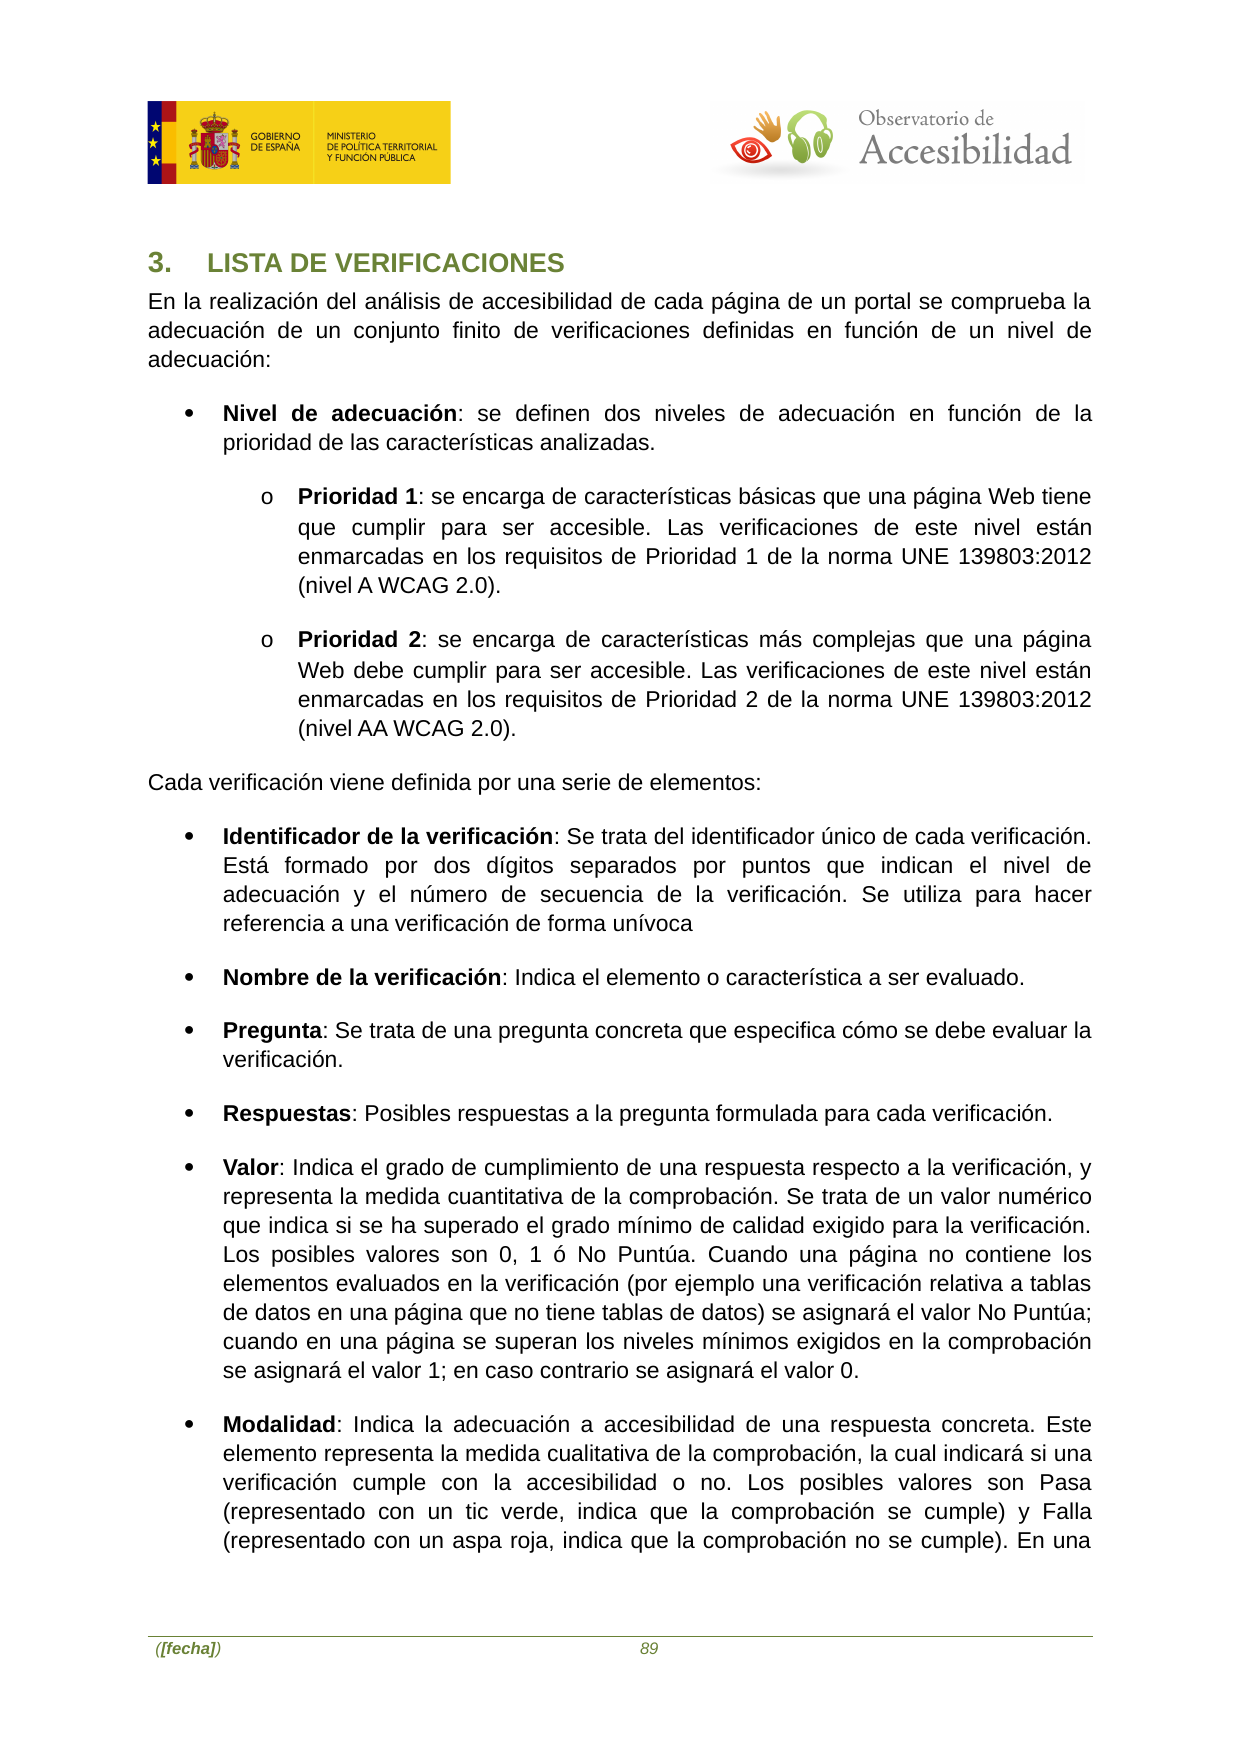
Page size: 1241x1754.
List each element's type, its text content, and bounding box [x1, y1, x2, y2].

picture [710, 101, 1086, 184]
list Nombre de la verificación: Indica el elemento o característica a ser evaluado. [185, 963, 1092, 990]
list Valor: Indica el grado de cumplimiento de una respuesta respecto a la verificación, y representa la medida cuantitativa de la comprobación. Se trata de un valor numérico que indica si se ha superado el grado mínimo de calidad exigido para la verificación. Los posibles valores son 0, 1 ó No Puntúa. Cuando una página no contiene los elementos evaluados en la verificación (por ejemplo una verificación relativa a tablas de datos en una página que no tiene tablas de datos) se asignará el valor No Puntúa; cuando en una página se superan los niveles mínimos exigidos en la comprobación se asignará el valor 1; en caso contrario se asignará el valor 0. [185, 1154, 1092, 1383]
text En la realización del análisis de accesibilidad de cada página de un portal se comprueba la adecuación de un conjunto finito de verificaciones definidas en función de un nivel de adecuación: [148, 288, 1092, 372]
list Nivel de adecuación: se definen dos niveles de adecuación en función de la prioridad de las características analizadas. [185, 400, 1092, 455]
list Respuestas: Posibles respuestas a la pregunta formulada para cada verificación. [185, 1100, 1092, 1127]
list Pregunta: Se trata de una pregunta concreta que especifica cómo se debe evaluar la verificación. [185, 1017, 1092, 1073]
list Prioridad 1: se encarga de características básicas que una página Web tiene que cumplir para ser accesible. Las verificaciones de este nivel están enmarcadas en los requisitos de Prioridad 1 de la norma UNE 139803:2012 (nivel A WCAG 2.0). [260, 483, 1092, 598]
list Identificador de la verificación: Se trata del identificador único de cada verificación. Está formado por dos dígitos separados por puntos que indican el nivel de adecuación y el número de secuencia de la verificación. Se utiliza para hacer referencia a una verificación de forma unívoca [185, 823, 1092, 936]
subtitle Lista de verificaciones [148, 245, 1092, 278]
text Cada verificación viene definida por una serie de elementos: [148, 769, 1092, 795]
list Modalidad: Indica la adecuación a accesibilidad de una respuesta concreta. Este elemento representa la medida cualitativa de la comprobación, la cual indicará si una verificación cumple con la accesibilidad o no. Los posibles valores son Pasa (representado con un tic verde, indica que la comprobación se cumple) y Falla (representado con un aspa roja, indica que la comprobación no se cumple). En una [185, 1411, 1092, 1553]
list Prioridad 2: se encarga de características más complejas que una página Web debe cumplir para ser accesible. Las verificaciones de este nivel están enmarcadas en los requisitos de Prioridad 2 de la norma UNE 139803:2012 (nivel AA WCAG 2.0). [260, 626, 1092, 741]
picture [147, 101, 451, 184]
